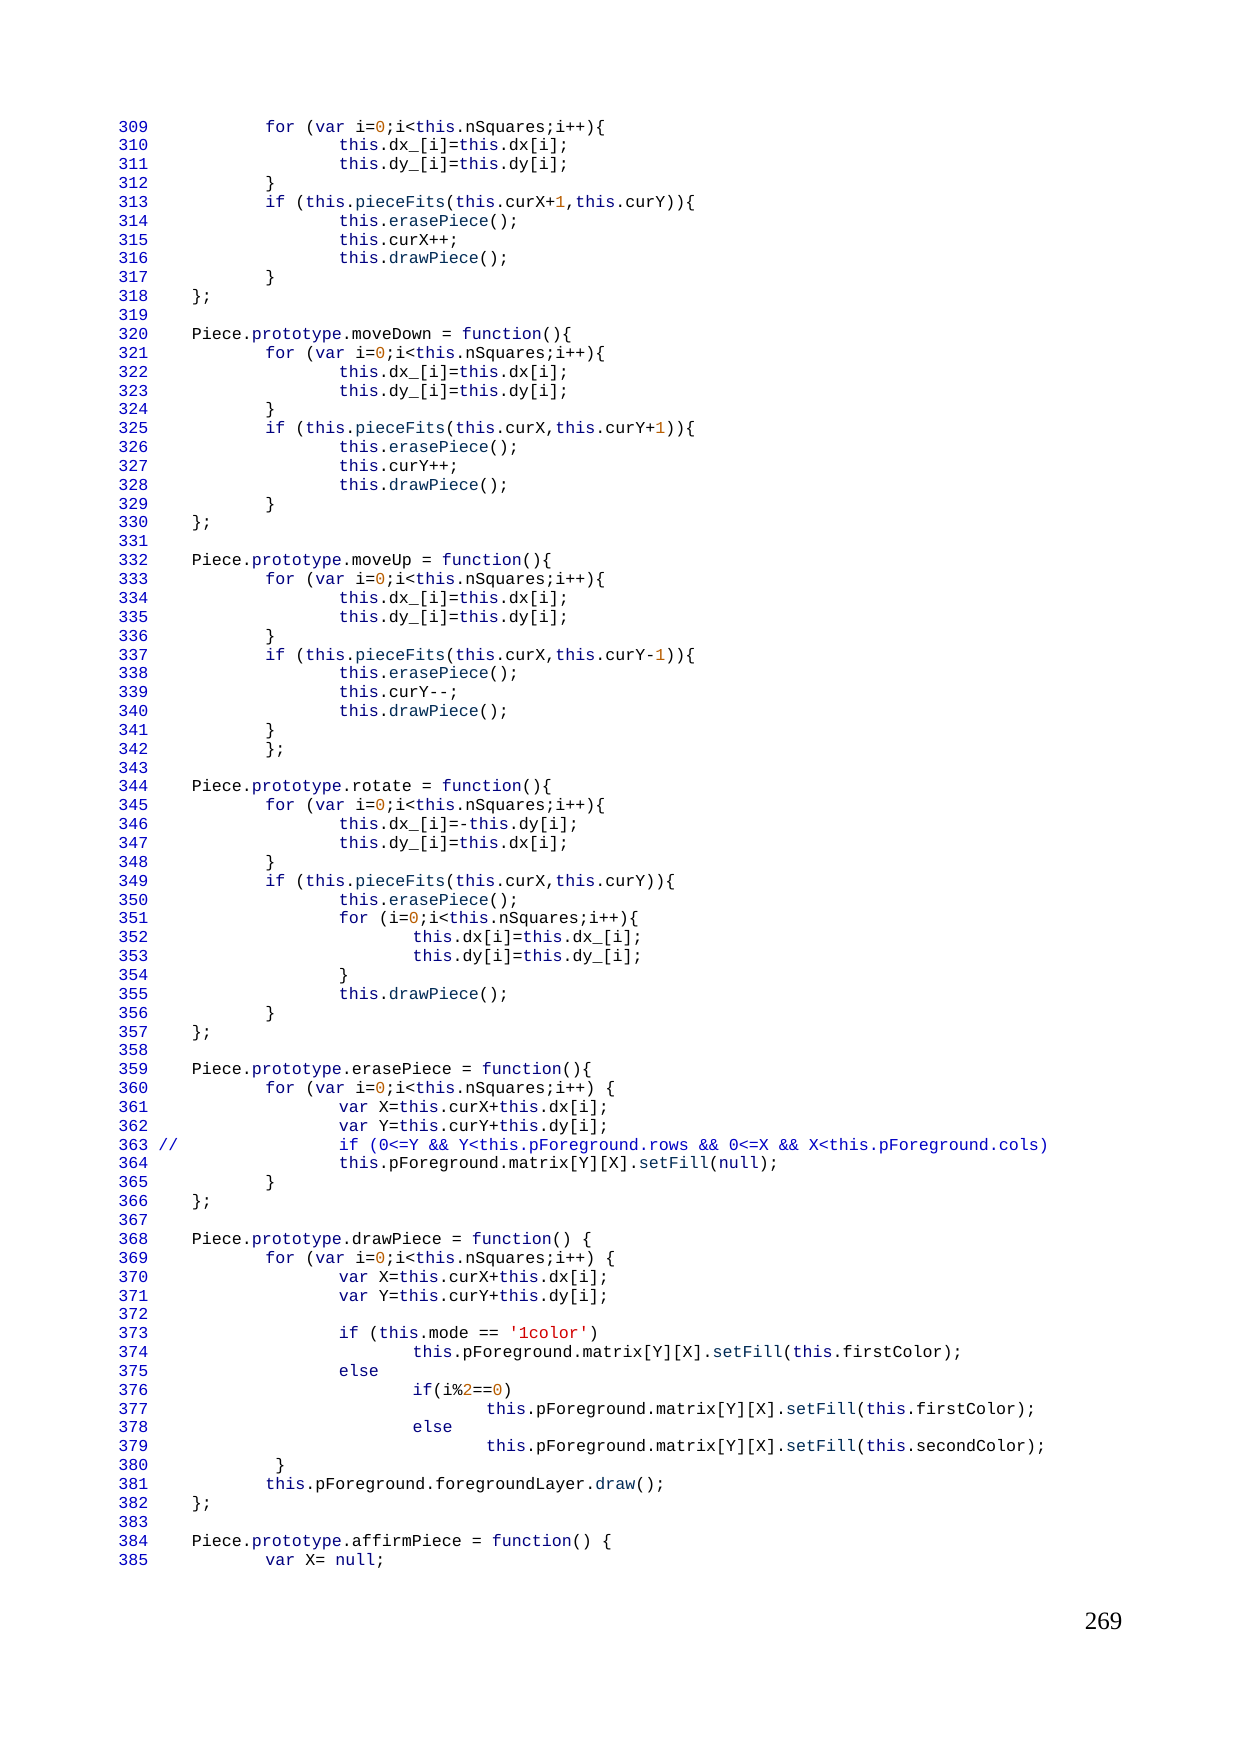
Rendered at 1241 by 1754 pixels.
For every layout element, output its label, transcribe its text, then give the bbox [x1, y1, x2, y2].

text 379 this.pForeground.matrix[Y][X].setFill(this.secondColor); [118, 1438, 1122, 1457]
text 343 [118, 759, 1122, 778]
text 348 } [118, 853, 1122, 872]
text 327 this.curY++; [118, 457, 1122, 476]
text 369 for (var i=0;i<this.nSquares;i++) { [118, 1249, 1122, 1268]
text 333 for (var i=0;i<this.nSquares;i++){ [118, 571, 1122, 589]
text 351 for (i=0;i<this.nSquares;i++){ [118, 910, 1122, 929]
text 349 if (this.pieceFits(this.curX,this.curY)){ [118, 872, 1122, 891]
text 338 this.erasePiece(); [118, 665, 1122, 684]
text 320 Piece.prototype.moveDown = function(){ [118, 326, 1122, 344]
text 310 this.dx_[i]=this.dx[i]; [118, 137, 1122, 156]
text 324 } [118, 401, 1122, 420]
text 326 this.erasePiece(); [118, 439, 1122, 457]
text 322 this.dx_[i]=this.dx[i]; [118, 363, 1122, 382]
text 385 var X= null; [118, 1551, 1122, 1570]
text 309 for (var i=0;i<this.nSquares;i++){ [118, 118, 1122, 137]
text 344 Piece.prototype.rotate = function(){ [118, 778, 1122, 797]
text 373 if (this.mode == '1color') [118, 1325, 1122, 1344]
text 359 Piece.prototype.erasePiece = function(){ [118, 1061, 1122, 1080]
text 384 Piece.prototype.affirmPiece = function() { [118, 1532, 1122, 1551]
text 376 if(i%2==0) [118, 1381, 1122, 1400]
text 318 }; [118, 288, 1122, 307]
text 357 }; [118, 1023, 1122, 1042]
text 346 this.dx_[i]=-this.dy[i]; [118, 816, 1122, 834]
text 367 [118, 1212, 1122, 1231]
text 368 Piece.prototype.drawPiece = function() { [118, 1231, 1122, 1249]
text 317 } [118, 269, 1122, 288]
text 345 for (var i=0;i<this.nSquares;i++){ [118, 797, 1122, 816]
text 323 this.dy_[i]=this.dy[i]; [118, 382, 1122, 401]
text 358 [118, 1042, 1122, 1061]
text 335 this.dy_[i]=this.dy[i]; [118, 608, 1122, 627]
text 370 var X=this.curX+this.dx[i]; [118, 1268, 1122, 1287]
text 360 for (var i=0;i<this.nSquares;i++) { [118, 1080, 1122, 1098]
text 328 this.drawPiece(); [118, 476, 1122, 495]
text 366 }; [118, 1193, 1122, 1212]
text 340 this.drawPiece(); [118, 703, 1122, 721]
text 316 this.drawPiece(); [118, 250, 1122, 269]
text 329 } [118, 495, 1122, 514]
text 372 [118, 1306, 1122, 1325]
text 375 else [118, 1362, 1122, 1381]
text 352 this.dx[i]=this.dx_[i]; [118, 929, 1122, 948]
text 362 var Y=this.curY+this.dy[i]; [118, 1117, 1122, 1136]
text 313 if (this.pieceFits(this.curX+1,this.curY)){ [118, 193, 1122, 212]
text 377 this.pForeground.matrix[Y][X].setFill(this.firstColor); [118, 1400, 1122, 1419]
text 364 this.pForeground.matrix[Y][X].setFill(null); [118, 1155, 1122, 1174]
text 355 this.drawPiece(); [118, 985, 1122, 1004]
text 353 this.dy[i]=this.dy_[i]; [118, 948, 1122, 967]
text 354 } [118, 967, 1122, 985]
text 341 } [118, 721, 1122, 740]
text 311 this.dy_[i]=this.dy[i]; [118, 156, 1122, 175]
text 319 [118, 307, 1122, 326]
text 315 this.curX++; [118, 231, 1122, 250]
text 331 [118, 533, 1122, 552]
text 378 else [118, 1419, 1122, 1438]
text 325 if (this.pieceFits(this.curX,this.curY+1)){ [118, 420, 1122, 439]
text 339 this.curY--; [118, 684, 1122, 703]
text 330 }; [118, 514, 1122, 533]
text 380 } [118, 1457, 1122, 1476]
text 334 this.dx_[i]=this.dx[i]; [118, 589, 1122, 608]
text 321 for (var i=0;i<this.nSquares;i++){ [118, 344, 1122, 363]
text 382 }; [118, 1494, 1122, 1513]
text 383 [118, 1513, 1122, 1532]
text 365 } [118, 1174, 1122, 1193]
text 381 this.pForeground.foregroundLayer.draw(); [118, 1476, 1122, 1494]
text 347 this.dy_[i]=this.dx[i]; [118, 834, 1122, 853]
text 337 if (this.pieceFits(this.curX,this.curY-1)){ [118, 646, 1122, 665]
text 371 var Y=this.curY+this.dy[i]; [118, 1287, 1122, 1306]
text 361 var X=this.curX+this.dx[i]; [118, 1098, 1122, 1117]
text 314 this.erasePiece(); [118, 212, 1122, 231]
text 336 } [118, 627, 1122, 646]
text 363 // if (0<=Y && Y<this.pForeground.rows && 0<=X && X<this.pForeground.cols) [118, 1136, 1122, 1155]
text 332 Piece.prototype.moveUp = function(){ [118, 552, 1122, 571]
text 312 } [118, 175, 1122, 193]
text 350 this.erasePiece(); [118, 891, 1122, 910]
text 356 } [118, 1004, 1122, 1023]
text 342 }; [118, 740, 1122, 759]
text 374 this.pForeground.matrix[Y][X].setFill(this.firstColor); [118, 1344, 1122, 1362]
